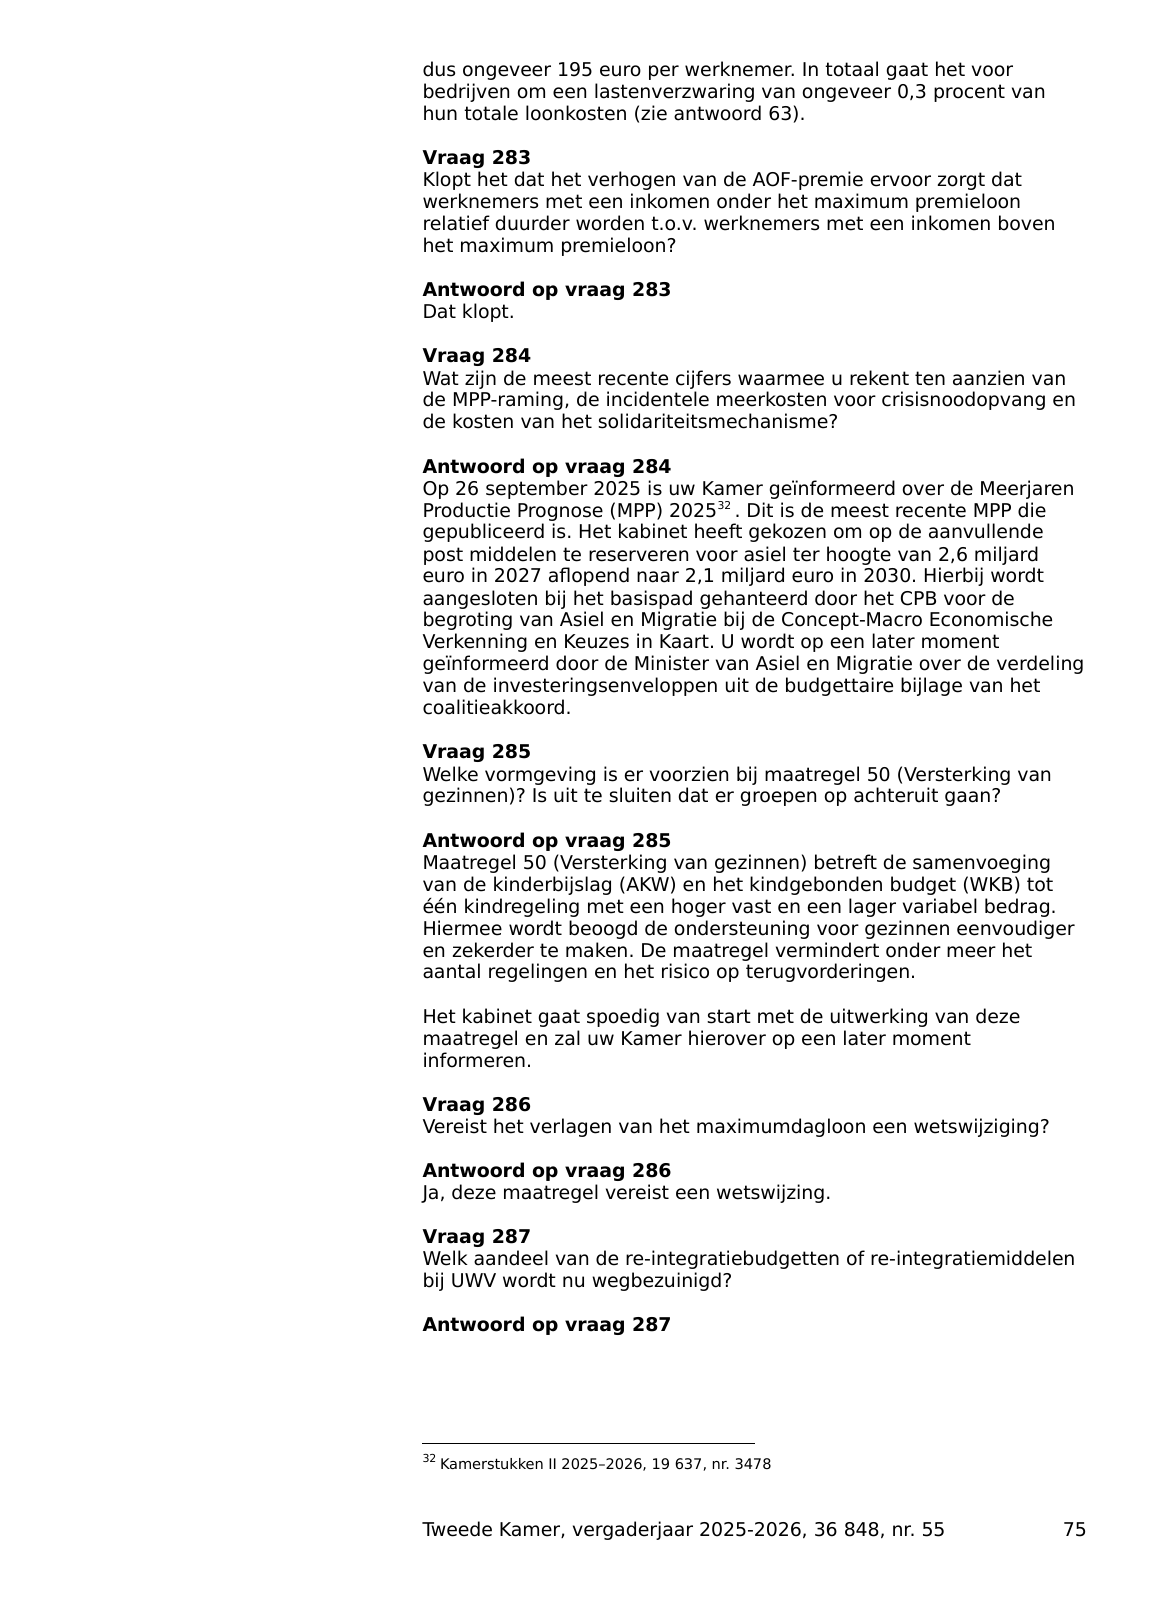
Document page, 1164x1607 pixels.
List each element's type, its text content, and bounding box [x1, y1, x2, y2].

text Antwoord op vraag 286 [422, 1160, 1087, 1182]
text Vraag 283 [422, 147, 1087, 169]
text Het kabinet gaat spoedig van start met de uitwerking van deze maatregel en zal uw Kamer hierover op een later moment informeren. [422, 1006, 1087, 1072]
text Klopt het dat het verhogen van de AOF-premie ervoor zorgt dat werknemers met een inkomen onder het maximum premieloon relatief duurder worden t.o.v. werknemers met een inkomen boven het maximum premieloon? [422, 169, 1087, 257]
text Antwoord op vraag 283 [422, 279, 1087, 301]
text Vraag 286 [422, 1094, 1087, 1116]
text Vraag 284 [422, 345, 1087, 367]
text Welke vormgeving is er voorzien bij maatregel 50 (Versterking van gezinnen)? Is uit te sluiten dat er groepen op achteruit gaan? [422, 763, 1087, 807]
text Maatregel 50 (Versterking van gezinnen) betreft de samenvoeging van de kinderbijslag (AKW) en het kindgebonden budget (WKB) tot één kindregeling met een hoger vast en een lager variabel bedrag. Hiermee wordt beoogd de ondersteuning voor gezinnen eenvoudiger en zekerder te maken. De maatregel vermindert onder meer het aantal regelingen en het risico op terugvorderingen. [422, 852, 1087, 983]
text Vereist het verlagen van het maximumdagloon een wetswijziging? [422, 1116, 1087, 1138]
text Antwoord op vraag 285 [422, 829, 1087, 852]
text Kamerstukken II 2025–2026, 19 637, nr. 3478 [422, 1452, 1087, 1474]
text dus ongeveer 195 euro per werknemer. In totaal gaat het voor bedrijven om een lastenverzwaring van ongeveer 0,3 procent van hun totale loonkosten (zie antwoord 63). [422, 59, 1087, 125]
text Antwoord op vraag 284 [422, 456, 1087, 477]
text Welk aandeel van de re-integratiebudgetten of re-integratiemiddelen bij UWV wordt nu wegbezuinigd? [422, 1248, 1087, 1292]
text Wat zijn de meest recente cijfers waarmee u rekent ten aanzien van de MPP-raming, de incidentele meerkosten voor crisisnoodopvang en de kosten van het solidariteitsmechanisme? [422, 367, 1087, 433]
text Op 26 september 2025 is uw Kamer geïnformeerd over de Meerjaren Productie Prognose (MPP) 2025. Dit is de meest recente MPP die gepubliceerd is. Het kabinet heeft gekozen om op de aanvullende post middelen te reserveren voor asiel ter hoogte van 2,6 miljard euro in 2027 aflopend naar 2,1 miljard euro in 2030. Hierbij wordt aangesloten bij het basispad gehanteerd door het CPB voor de begroting van Asiel en Migratie bij de Concept-Macro Economische Verkenning en Keuzes in Kaart. U wordt op een later moment geïnformeerd door de Minister van Asiel en Migratie over de verdeling van de investeringsenveloppen uit de budgettaire bijlage van het coalitieakkoord. [422, 477, 1087, 719]
text Ja, deze maatregel vereist een wetswijzing. [422, 1182, 1087, 1204]
text Antwoord op vraag 287 [422, 1314, 1087, 1336]
text Vraag 287 [422, 1226, 1087, 1248]
text Vraag 285 [422, 741, 1087, 763]
text Dat klopt. [422, 301, 1087, 323]
